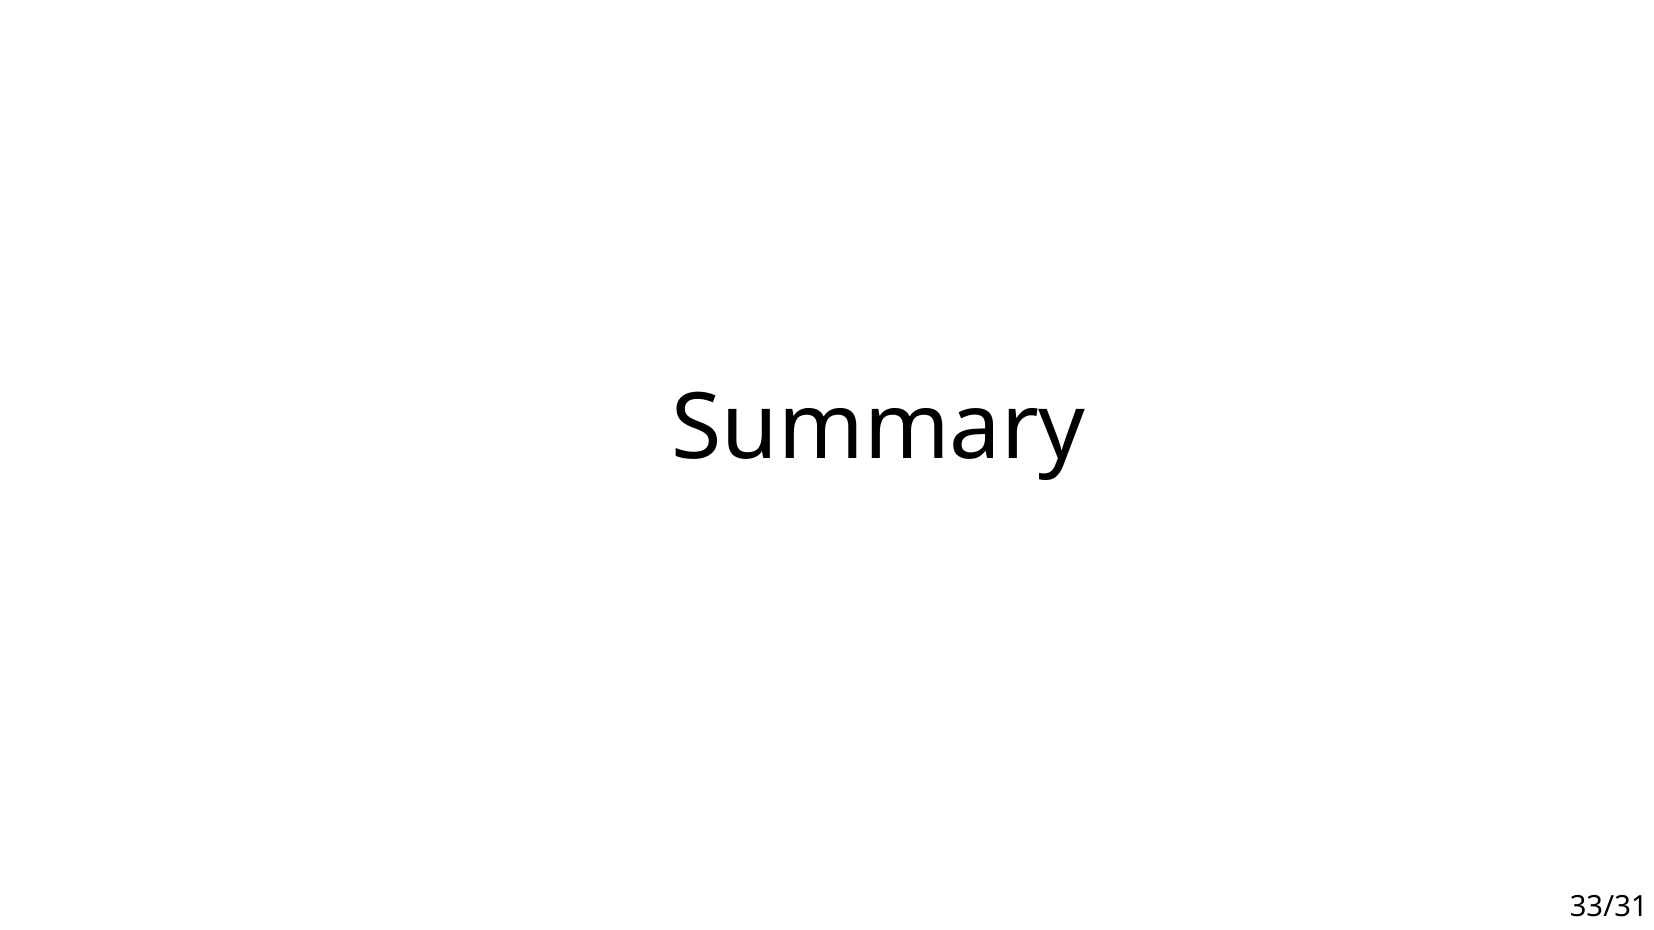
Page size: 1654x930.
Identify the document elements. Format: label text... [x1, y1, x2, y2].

title Summary [134, 344, 1623, 501]
